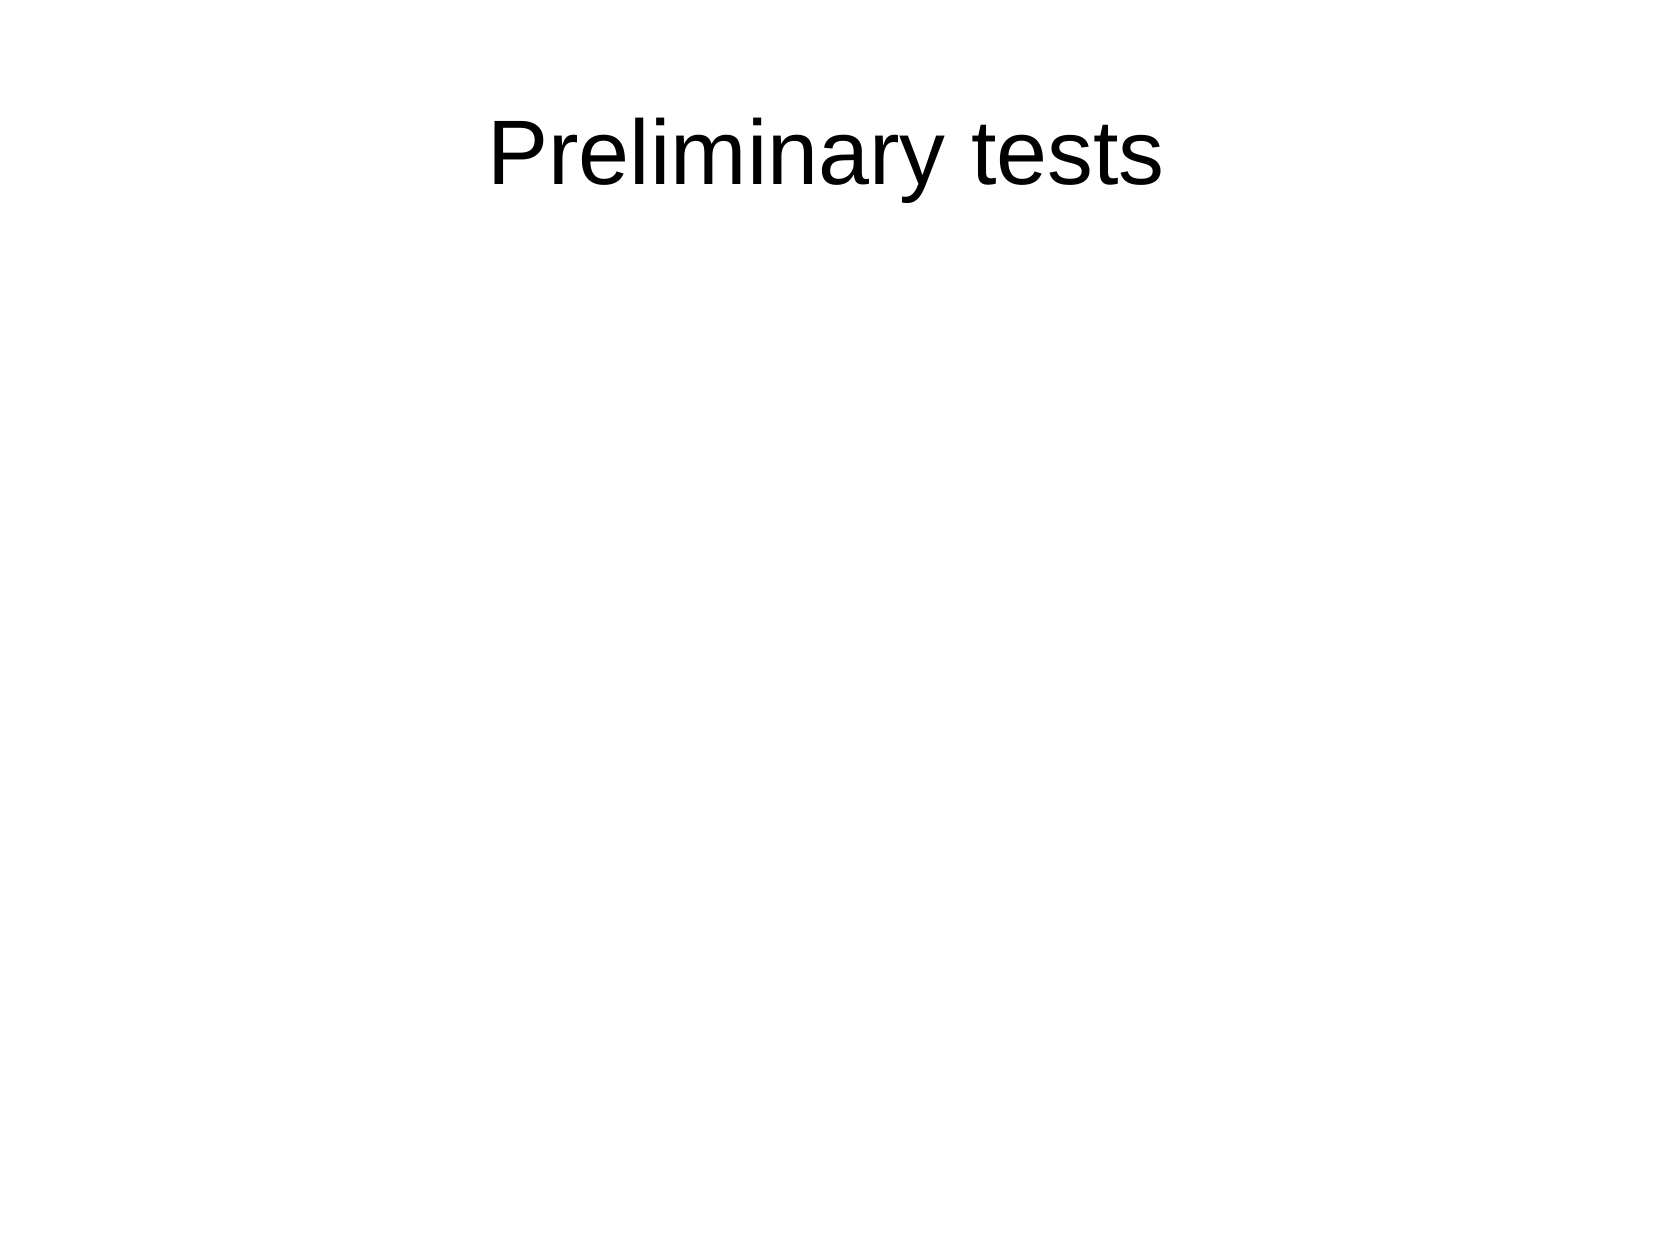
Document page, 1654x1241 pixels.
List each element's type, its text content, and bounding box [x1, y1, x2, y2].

title Preliminary tests [82, 49, 1571, 257]
